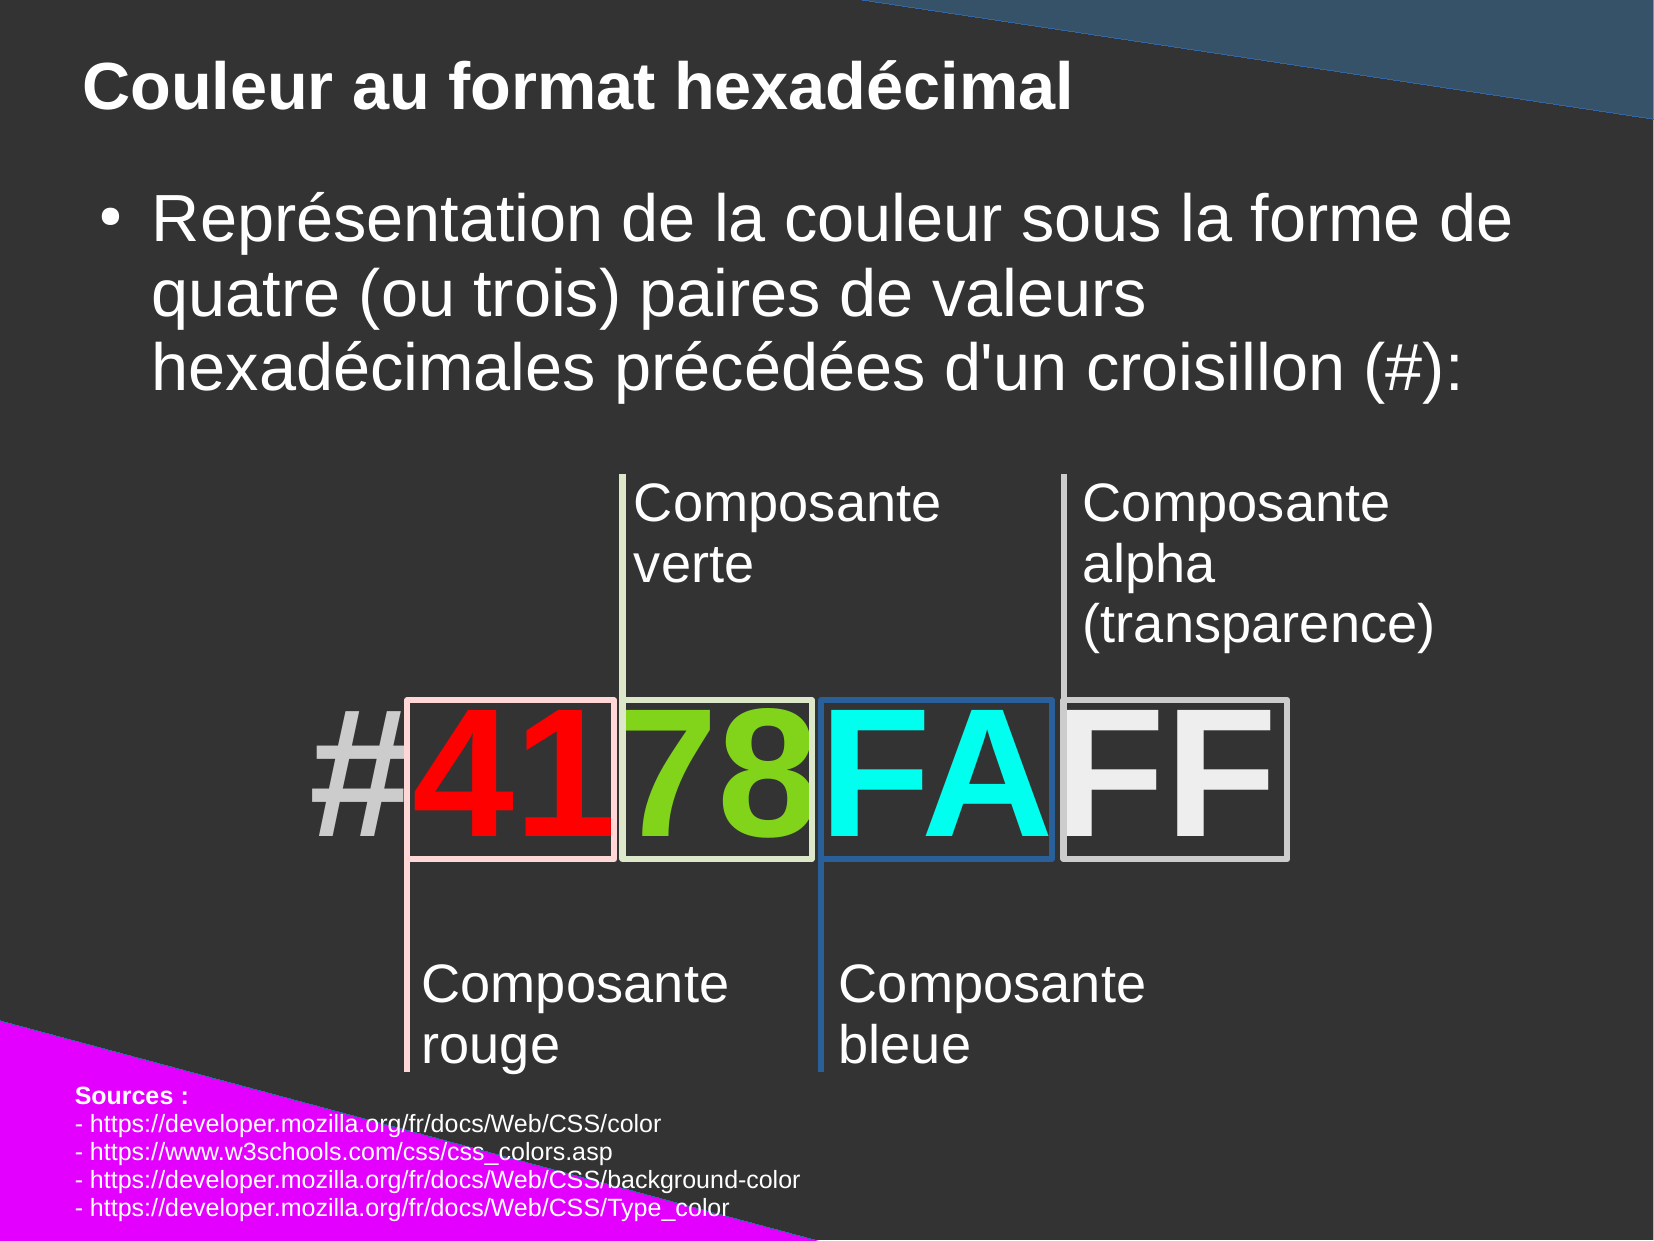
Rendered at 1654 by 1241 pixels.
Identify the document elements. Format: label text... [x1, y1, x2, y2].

title Composante bleue [838, 953, 1150, 1075]
text_box #4178FAFF [824, 703, 1049, 856]
text_box [862, 0, 1654, 120]
text_box #4178FAFF [410, 703, 611, 856]
title Composante rouge [421, 953, 733, 1075]
text_box Sources : - https://developer.mozilla.org/fr/docs/Web/CSS/color - https://www.w3schools.com/css/css_colors.asp - https://developer.mozilla.org/fr/docs/Web/CSS/background-color - https://developer.mozilla.org/fr/docs/Web/CSS/Type_color [60, 1074, 1546, 1241]
text_box #4178FAFF [626, 703, 809, 856]
list Représentation de la couleur sous la forme de quatre (ou trois) paires de valeurs hexadécimales précédées d'un croisillon (#): [80, 180, 1605, 414]
text_box #4178FAFF [295, 663, 1312, 883]
title Couleur au format hexadécimal [82, 49, 1571, 162]
title Composante alpha (transparence) [1082, 472, 1489, 664]
text_box [0, 1020, 199, 1241]
title Composante verte [634, 472, 945, 594]
text_box #4178FAFF [1067, 703, 1284, 856]
